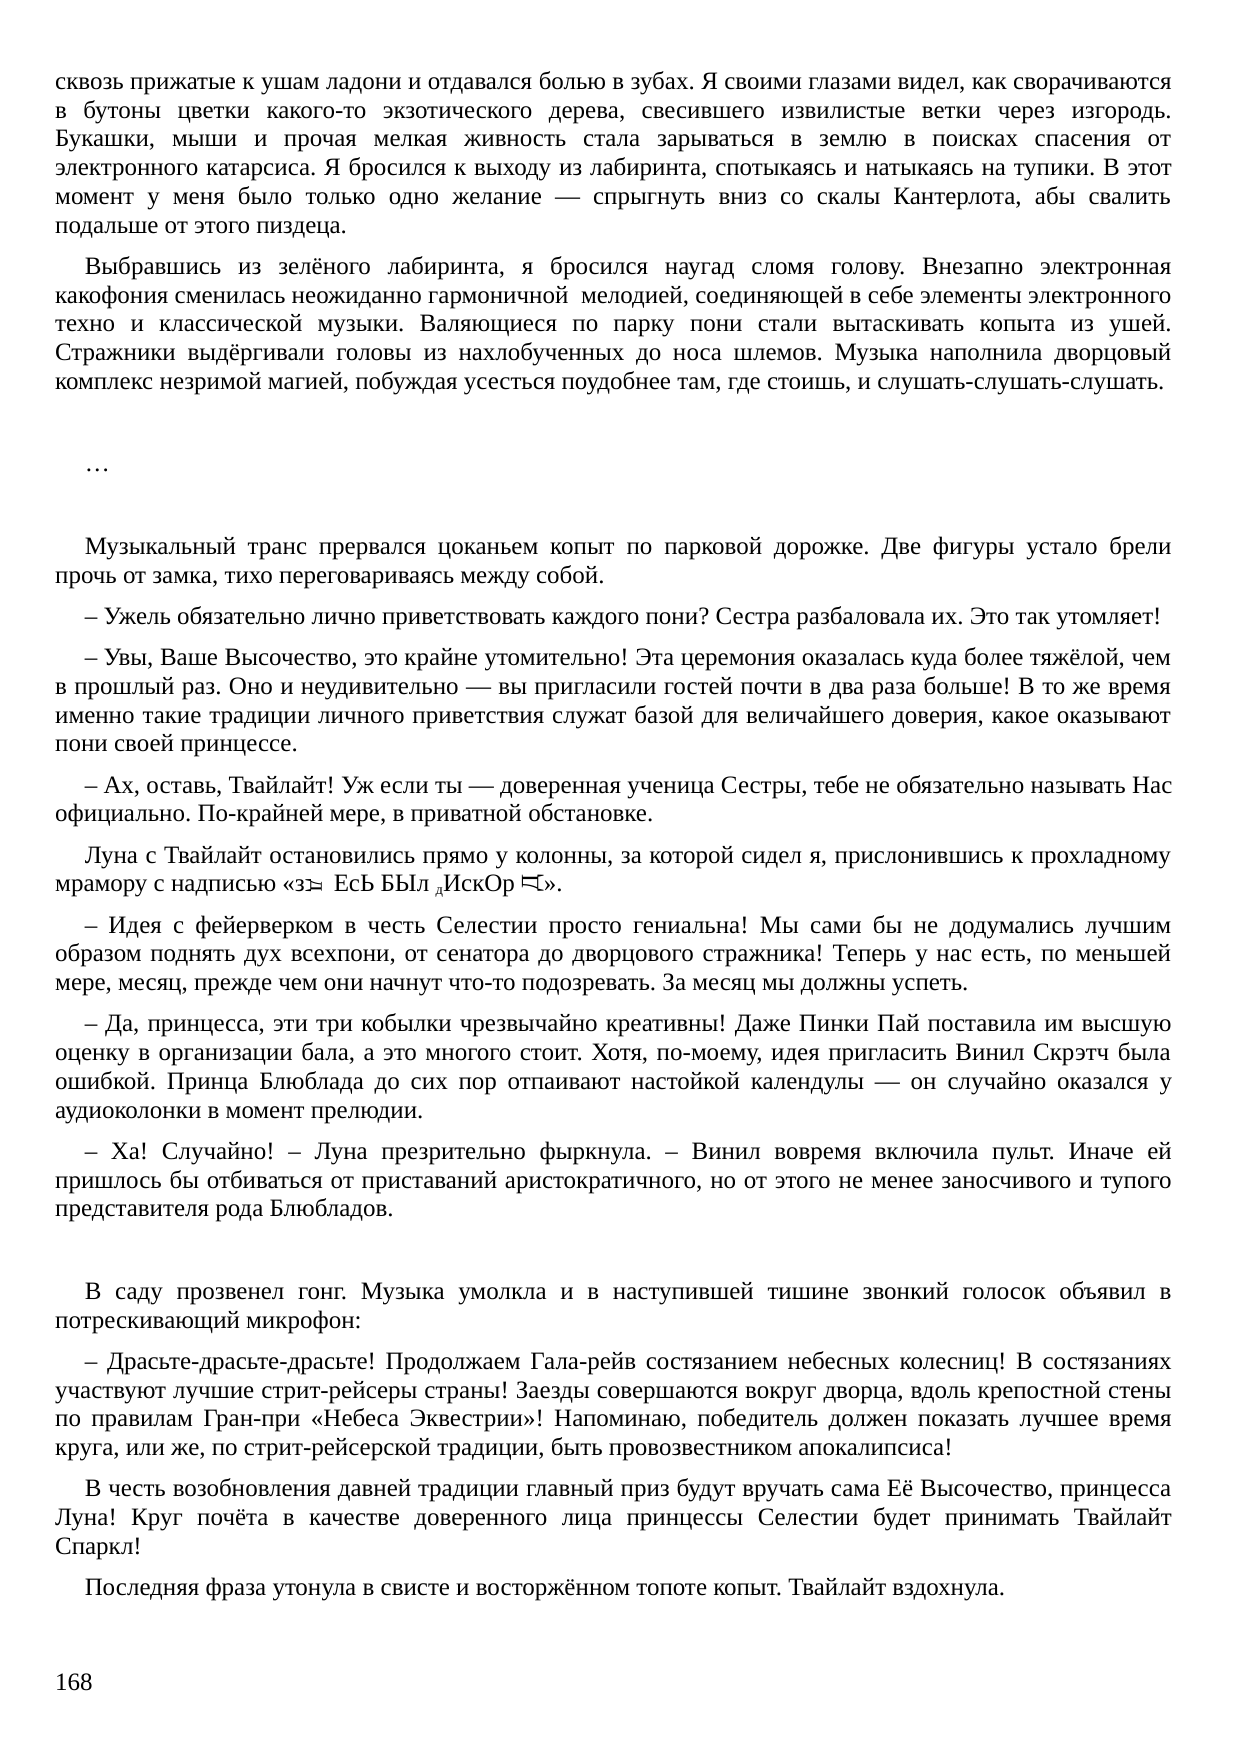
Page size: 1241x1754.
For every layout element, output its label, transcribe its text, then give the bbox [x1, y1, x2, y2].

text Музыкальный транс прервался цоканьем копыт по парковой дорожке. Две фигуры устало брели прочь от замка, тихо переговариваясь между собой. [55, 531, 1173, 588]
text Выбравшись из зелёного лабиринта, я бросился наугад сломя голову. Внезапно электронная какофония сменилась неожиданно гармоничной мелодией, соединяющей в себе элементы электронного техно и классической музыки. Валяющиеся по парку пони стали вытаскивать копыта из ушей. Стражники выдёргивали головы из нахлобученных до носа шлемов. Музыка наполнила дворцовый комплекс незримой магией, побуждая усесться поудобнее там, где стоишь, и слушать-слушать-слушать. [55, 251, 1173, 395]
text – Да, принцесса, эти три кобылки чрезвычайно креативны! Даже Пинки Пай поставила им высшую оценку в организации бала, а это многого стоит. Хотя, по-моему, идея пригласить Винил Скрэтч была ошибкой. Принца Блюблада до сих пор отпаивают настойкой календулы — он случайно оказался у аудиоколонки в момент прелюдии. [55, 1008, 1173, 1123]
text – Увы, Ваше Высочество, это крайне утомительно! Эта церемония оказалась куда более тяжёлой, чем в прошлый раз. Оно и неудивительно — вы пригласили гостей почти в два раза больше! В то же время именно такие традиции личного приветствия служат базой для величайшего доверия, какое оказывают пони своей принцессе. [55, 642, 1173, 757]
text В честь возобновления давней традиции главный приз будут вручать сама Её Высочество, принцесса Луна! Круг почёта в качестве доверенного лица принцессы Селестии будет принимать Твайлайт Спаркл! [55, 1473, 1173, 1560]
text Последняя фраза утонула в свисте и восторжённом топоте копыт. Твайлайт вздохнула. [55, 1572, 1173, 1601]
text сквозь прижатые к ушам ладони и отдавался болью в зубах. Я своими глазами видел, как сворачиваются в бутоны цветки какого-то экзотического дерева, свесившего извилистые ветки через изгородь. Букашки, мыши и прочая мелкая живность стала зарываться в землю в поисках спасения от электронного катарсиса. Я бросился к выходу из лабиринта, спотыкаясь и натыкаясь на тупики. В этот момент у меня было только одно желание — спрыгнуть вниз со скалы Кантерлота, абы свалить подальше от этого пиздеца. [55, 66, 1173, 238]
text В саду прозвенел гонг. Музыка умолкла и в наступившей тишине звонкий голосок объявил в потрескивающий микрофон: [55, 1276, 1173, 1333]
text – Драсьте-драсьте-драсьте! Продолжаем Гала-рейв состязанием небесных колесниц! В состязаниях участвуют лучшие стрит-рейсеры страны! Заезды совершаются вокруг дворца, вдоль крепостной стены по правилам Гран-при «Небеса Эквестрии»! Напоминаю, победитель должен показать лучшее время круга, или же, по стрит-рейсерской традиции, быть провозвестником апокалипсиса! [55, 1346, 1173, 1461]
text – Ха! Случайно! – Луна презрительно фыркнула. – Винил вовремя включила пульт. Иначе ей пришлось бы отбиваться от приставаний аристократичного, но от этого не менее заносчивого и тупого представителя рода Блюбладов. [55, 1136, 1173, 1222]
text – Ужель обязательно лично приветствовать каждого пони? Сестра разбаловала их. Это так утомляет! [55, 601, 1173, 630]
text … [55, 448, 1173, 477]
text – Идея с фейерверком в честь Селестии просто гениальна! Мы сами бы не додумались лучшим образом поднять дух всехпони, от сенатора до дворцового стражника! Теперь у нас есть, по меньшей мере, месяц, прежде чем они начнут что-то подозревать. За месяц мы должны успеть. [55, 910, 1173, 996]
text – Ах, оставь, Твайлайт! Уж если ты — доверенная ученица Сестры, тебе не обязательно называть Нас официально. По-крайней мере, в приватной обстановке. [55, 770, 1173, 827]
text Луна с Твайлайт остановились прямо у колонны, за которой сидел я, прислонившись к прохладному мрамору с надписью «здЕсЬ БЫл дИскОрД». [55, 840, 1173, 897]
